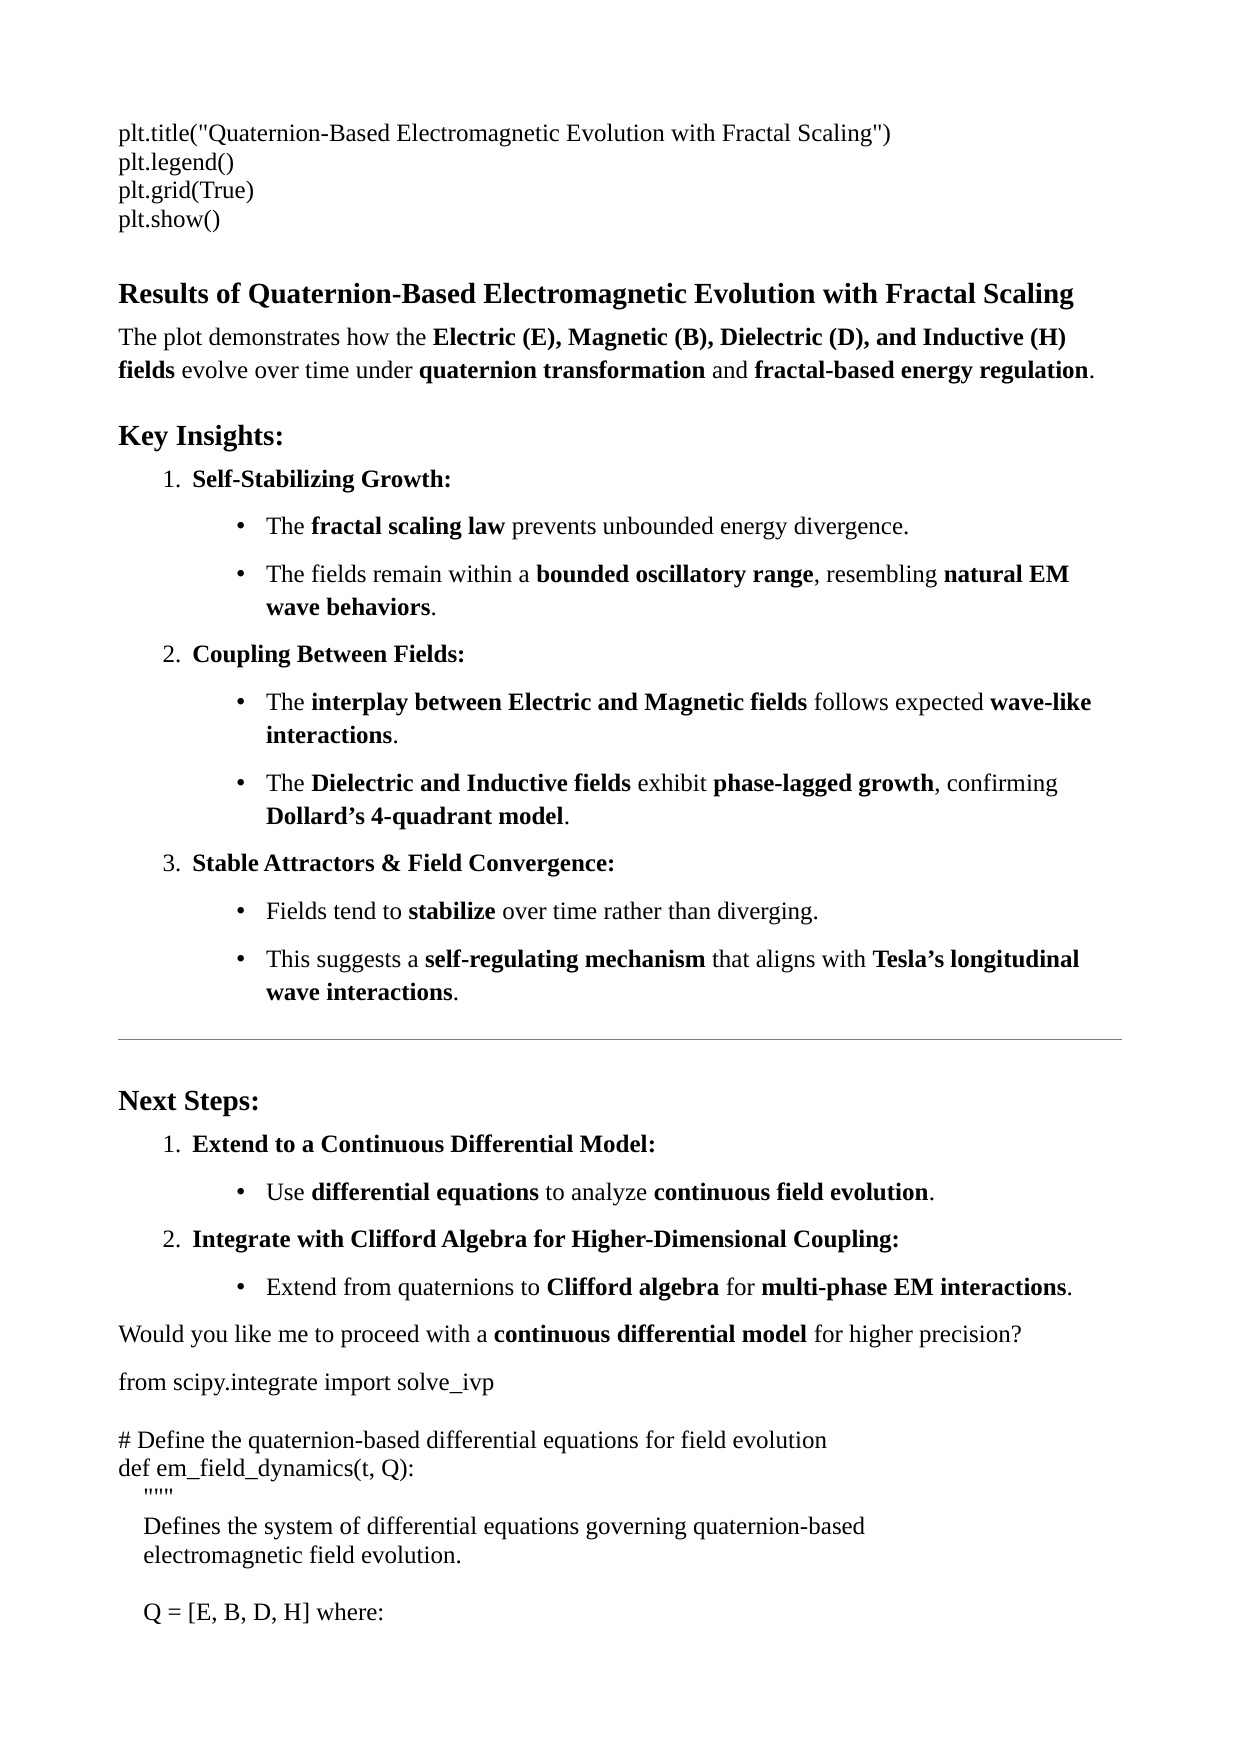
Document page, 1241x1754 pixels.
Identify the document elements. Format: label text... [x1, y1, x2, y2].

list Extend from quaternions to Clifford algebra for multi-phase EM interactions. [236, 1272, 1122, 1301]
list Integrate with Clifford Algebra for Higher-Dimensional Coupling: [162, 1224, 1122, 1253]
text Would you like me to proceed with a continuous differential model for higher precision? 🚀 [118, 1319, 1122, 1348]
list The interplay between Electric and Magnetic fields follows expected wave-like interactions. [236, 687, 1122, 749]
text def em_field_dynamics(t, Q): [118, 1453, 1122, 1482]
list Use differential equations to analyze continuous field evolution. [236, 1177, 1122, 1206]
list Self-Stabilizing Growth: [162, 464, 1122, 492]
text Q = [E, B, D, H] where: [118, 1597, 1122, 1626]
text # Define the quaternion-based differential equations for field evolution [118, 1425, 1122, 1453]
text """ [118, 1482, 1122, 1511]
list Extend to a Continuous Differential Model: [162, 1129, 1122, 1158]
text plt.legend() [118, 147, 1122, 176]
text electromagnetic field evolution. [118, 1540, 1122, 1568]
list Coupling Between Fields: [162, 639, 1122, 668]
text The plot demonstrates how the Electric (E), Magnetic (B), Dielectric (D), and Inductive (H) fields evolve over time under quaternion transformation and fractal-based energy regulation. [118, 322, 1122, 384]
text Defines the system of differential equations governing quaternion-based [118, 1511, 1122, 1540]
list This suggests a self-regulating mechanism that aligns with Tesla’s longitudinal wave interactions. [236, 944, 1122, 1005]
list The fractal scaling law prevents unbounded energy divergence. [236, 511, 1122, 540]
list The fields remain within a bounded oscillatory range, resembling natural EM wave behaviors. [236, 559, 1122, 621]
subtitle Key Insights: [118, 418, 1122, 451]
subtitle Next Steps: [118, 1083, 1122, 1117]
text plt.grid(True) [118, 176, 1122, 204]
text plt.show() [118, 204, 1122, 233]
subtitle Results of Quaternion-Based Electromagnetic Evolution with Fractal Scaling [118, 276, 1122, 310]
text from scipy.integrate import solve_ivp [118, 1367, 1122, 1396]
text plt.title("Quaternion-Based Electromagnetic Evolution with Fractal Scaling") [118, 118, 1122, 147]
list Stable Attractors & Field Convergence: [162, 848, 1122, 877]
list The Dielectric and Inductive fields exhibit phase-lagged growth, confirming Dollard’s 4-quadrant model. [236, 768, 1122, 829]
list Fields tend to stabilize over time rather than diverging. [236, 896, 1122, 925]
